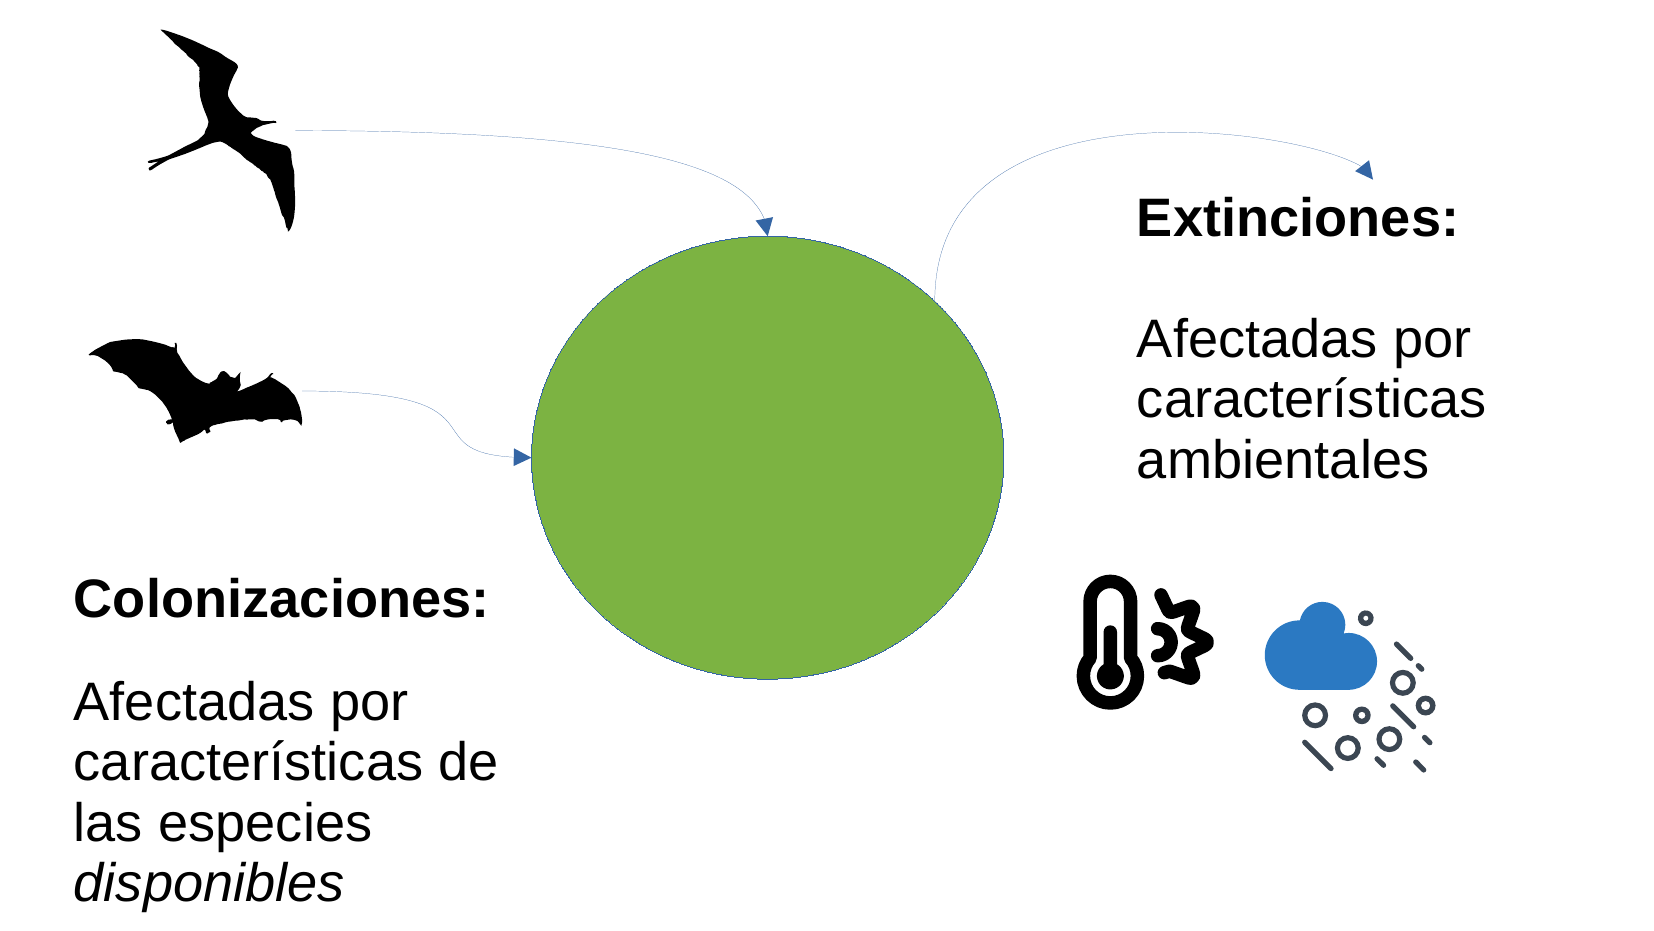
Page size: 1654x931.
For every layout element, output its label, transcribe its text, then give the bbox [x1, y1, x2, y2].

text_box [531, 236, 1004, 680]
picture [1253, 590, 1447, 784]
picture [1062, 561, 1226, 724]
picture [147, 29, 296, 232]
picture [88, 339, 303, 443]
text_box Extinciones: Afectadas por características ambientales [1122, 179, 1625, 498]
text_box Colonizaciones: Afectadas por características de las especies disponibles [59, 561, 562, 921]
